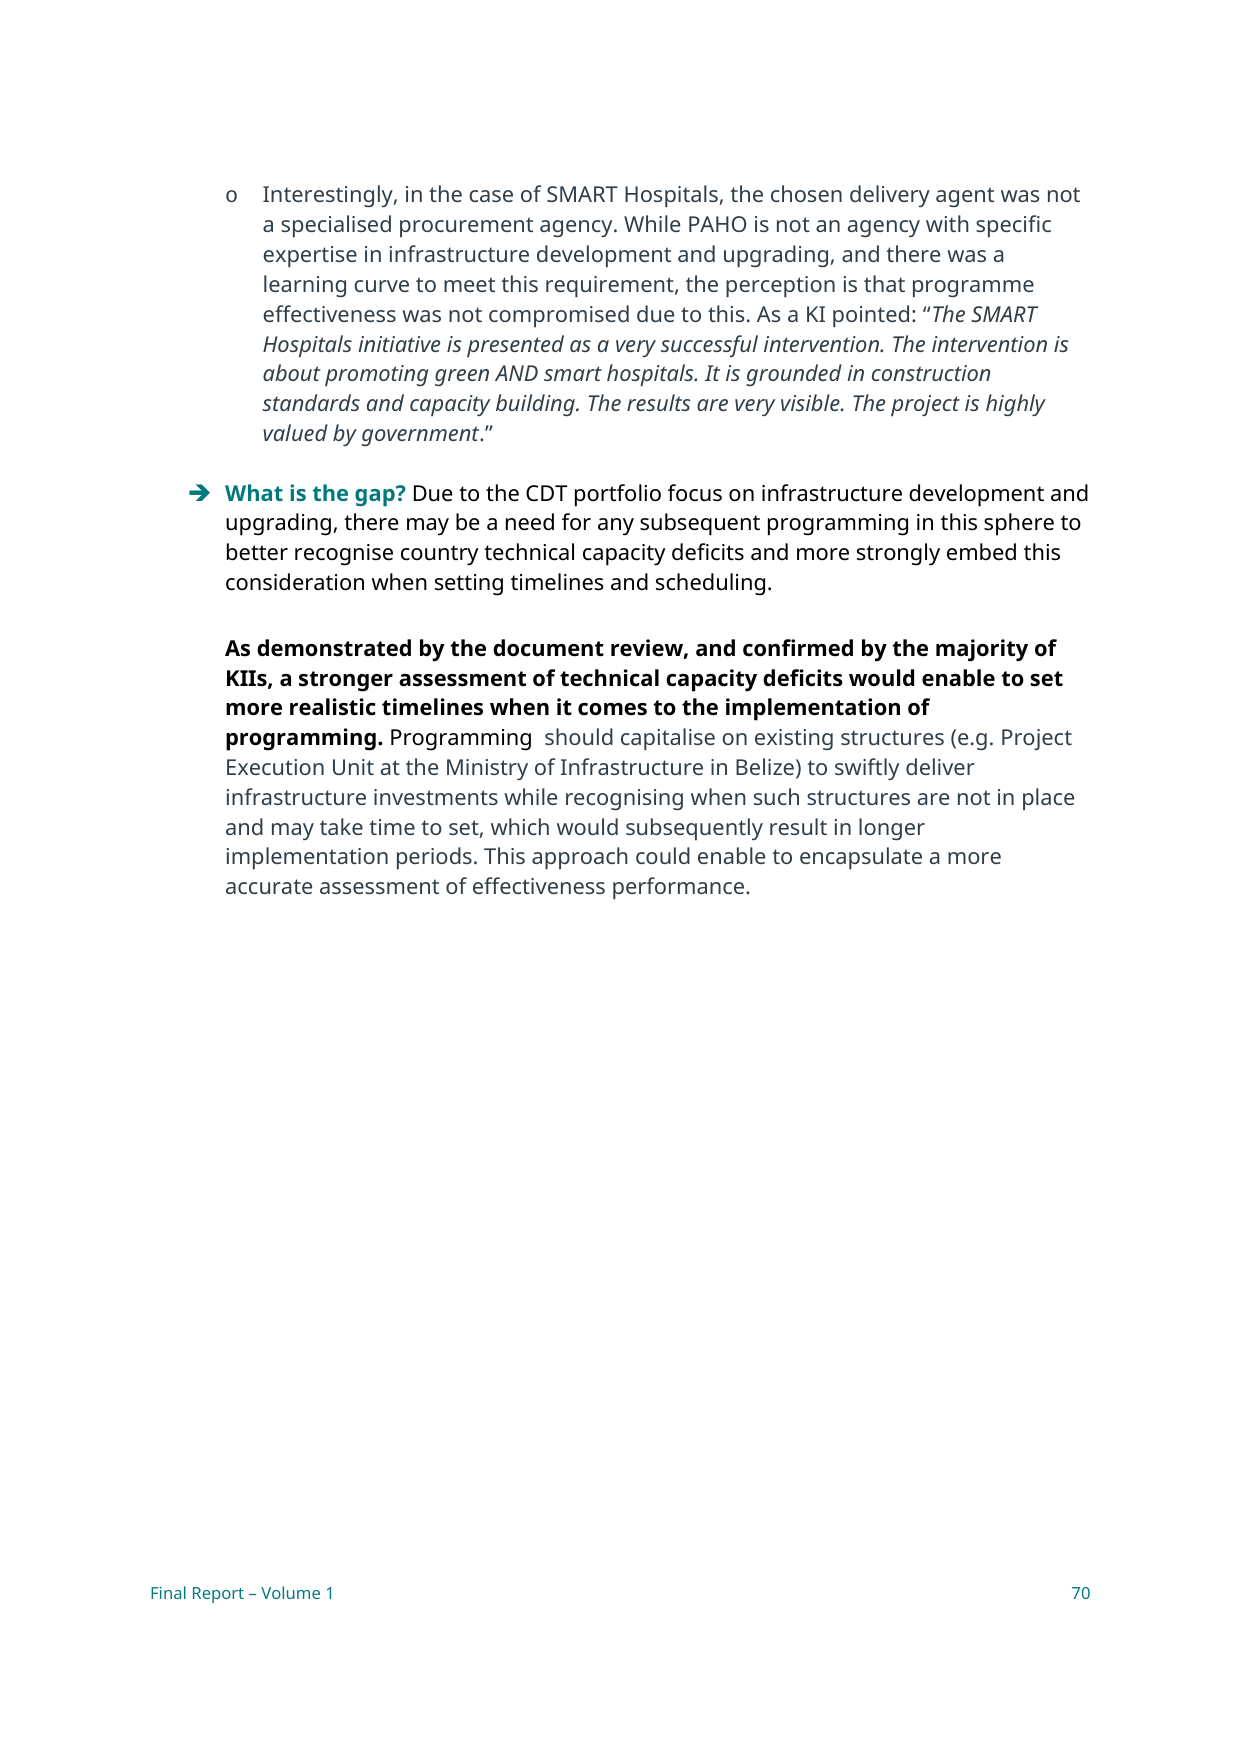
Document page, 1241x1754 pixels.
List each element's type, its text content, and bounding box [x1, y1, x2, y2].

list Interestingly, in the case of SMART Hospitals, the chosen delivery agent was not a specialised procurement agency. While PAHO is not an agency with specific expertise in infrastructure development and upgrading, and there was a learning curve to meet this requirement, the perception is that programme effectiveness was not compromised due to this. As a KI pointed: “The SMART Hospitals initiative is presented as a very successful intervention. The intervention is about promoting green AND smart hospitals. It is grounded in construction standards and capacity building. The results are very visible. The project is highly valued by government.” [225, 179, 1090, 448]
text As demonstrated by the document review, and confirmed by the majority of KIIs, a stronger assessment of technical capacity deficits would enable to set more realistic timelines when it comes to the implementation of programming. Programming should capitalise on existing structures (e.g. Project Execution Unit at the Ministry of Infrastructure in Belize) to swiftly deliver infrastructure investments while recognising when such structures are not in place and may take time to set, which would subsequently result in longer implementation periods. This approach could enable to encapsulate a more accurate assessment of effectiveness performance. [225, 633, 1090, 901]
list What is the gap? Due to the CDT portfolio focus on infrastructure development and upgrading, there may be a need for any subsequent programming in this sphere to better recognise country technical capacity deficits and more strongly embed this consideration when setting timelines and scheduling. [187, 478, 1090, 597]
